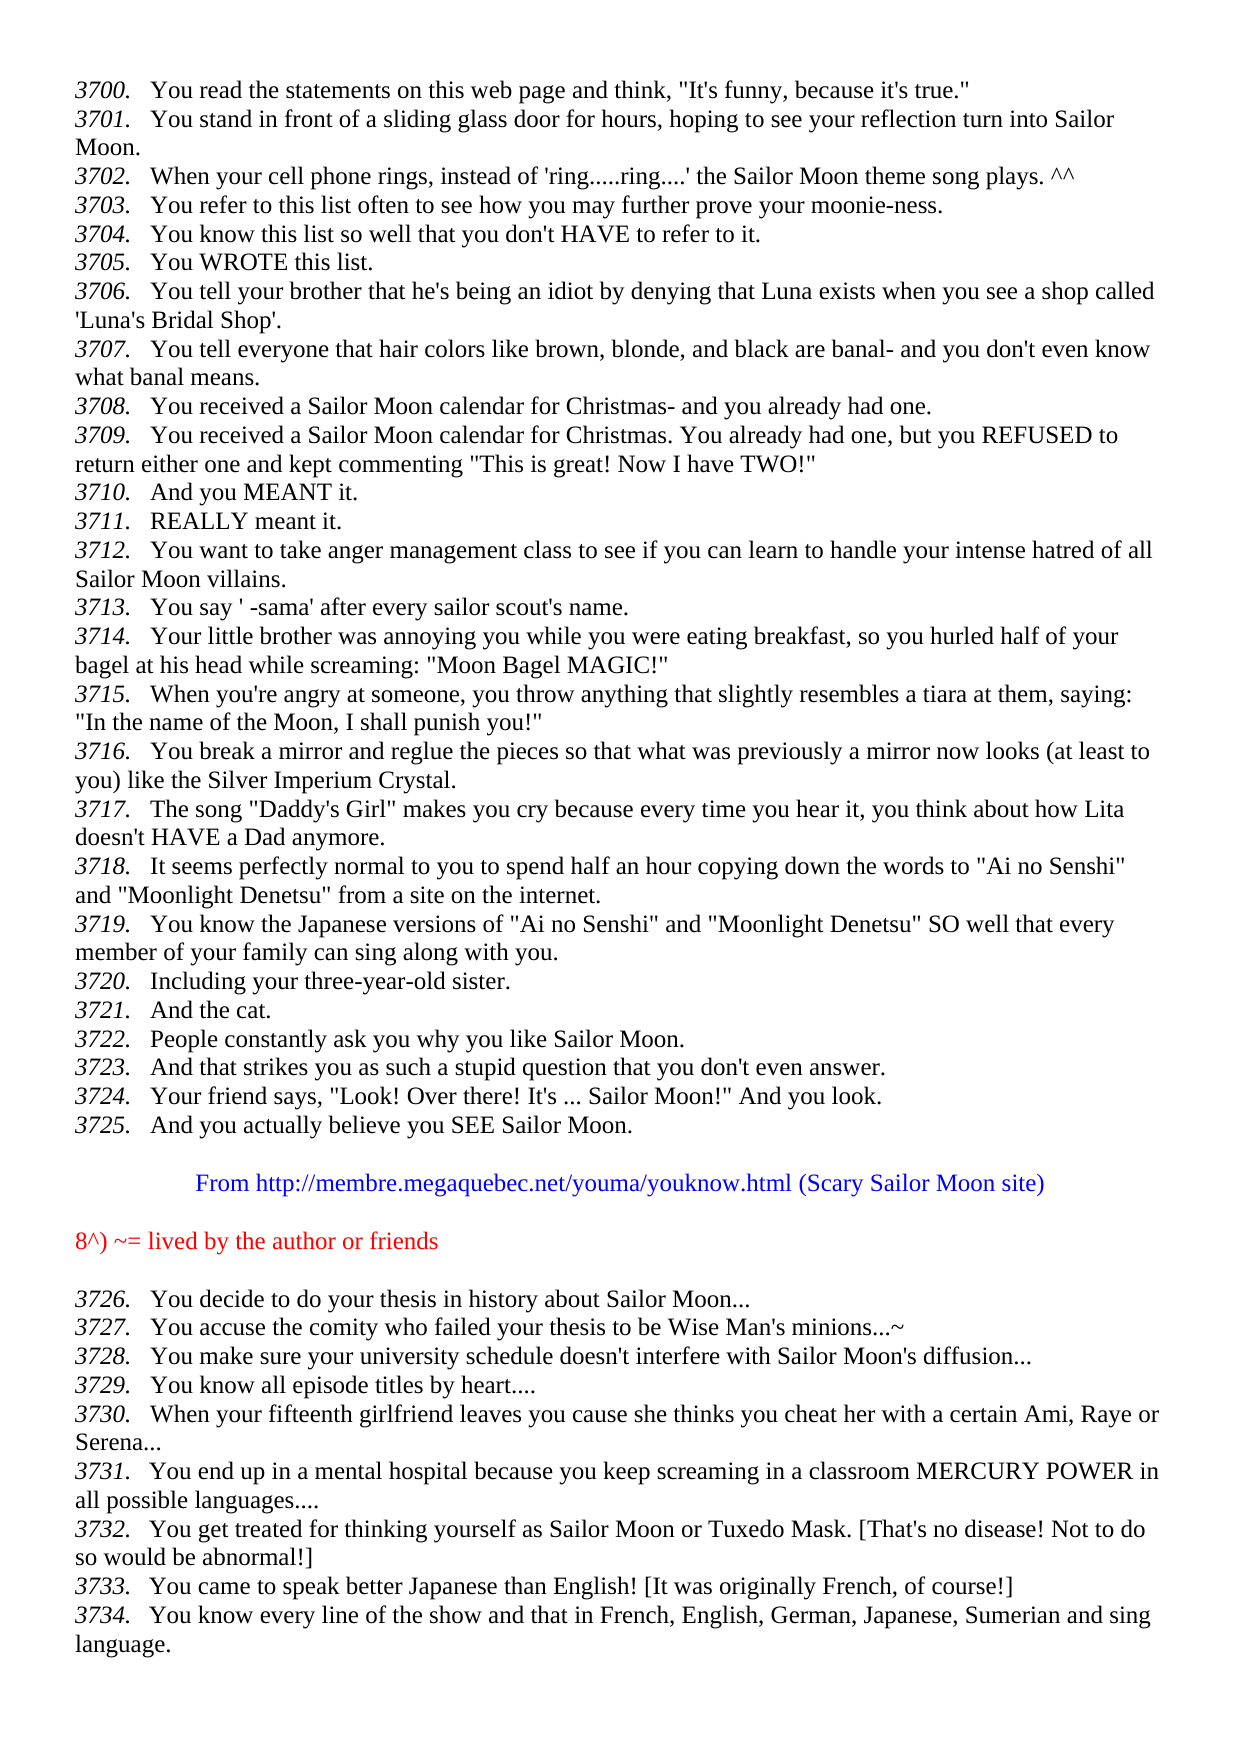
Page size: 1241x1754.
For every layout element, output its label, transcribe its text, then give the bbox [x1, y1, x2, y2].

list You stand in front of a sliding glass door for hours, hoping to see your reflection turn into Sailor Moon. [75, 104, 1165, 161]
list You received a Sailor Moon calendar for Christmas- and you already had one. [75, 391, 1165, 420]
list The song "Daddy's Girl" makes you cry because every time you hear it, you think about how Lita doesn't HAVE a Dad anymore. [75, 794, 1165, 851]
list You tell everyone that hair colors like brown, blonde, and black are banal- and you don't even know what banal means. [75, 334, 1165, 391]
list You refer to this list often to see how you may further prove your moonie-ness. [75, 190, 1165, 219]
list You want to take anger management class to see if you can learn to handle your intense hatred of all Sailor Moon villains. [75, 535, 1165, 592]
text 8^) ~= lived by the author or friends [75, 1226, 1165, 1254]
list You decide to do your thesis in history about Sailor Moon... [75, 1284, 1165, 1312]
list REALLY meant it. [75, 506, 1165, 535]
list You received a Sailor Moon calendar for Christmas. You already had one, but you REFUSED to return either one and kept commenting "This is great! Now I have TWO!" [75, 420, 1165, 477]
list And that strikes you as such a stupid question that you don't even answer. [75, 1052, 1165, 1081]
list You know the Japanese versions of "Ai no Senshi" and "Moonlight Denetsu" SO well that every member of your family can sing along with you. [75, 909, 1165, 966]
list You know every line of the show and that in French, English, German, Japanese, Sumerian and sing language. [75, 1600, 1165, 1657]
list You know this list so well that you don't HAVE to refer to it. [75, 219, 1165, 247]
text From http://membre.megaquebec.net/youma/youknow.html (Scary Sailor Moon site) [75, 1168, 1165, 1197]
list You get treated for thinking yourself as Sailor Moon or Tuxedo Mask. [That's no disease! Not to do so would be abnormal!] [75, 1514, 1165, 1571]
list You came to speak better Japanese than English! [It was originally French, of course!] [75, 1571, 1165, 1600]
list Including your three-year-old sister. [75, 966, 1165, 995]
list When you're angry at someone, you throw anything that slightly resembles a tiara at them, saying: "In the name of the Moon, I shall punish you!" [75, 679, 1165, 736]
list You say ' -sama' after every sailor scout's name. [75, 592, 1165, 621]
list You end up in a mental hospital because you keep screaming in a classroom MERCURY POWER in all possible languages.... [75, 1456, 1165, 1514]
list And you MEANT it. [75, 477, 1165, 506]
list And the cat. [75, 995, 1165, 1024]
list People constantly ask you why you like Sailor Moon. [75, 1024, 1165, 1052]
list Your little brother was annoying you while you were eating breakfast, so you hurled half of your bagel at his head while screaming: "Moon Bagel MAGIC!" [75, 621, 1165, 679]
list You break a mirror and reglue the pieces so that what was previously a mirror now looks (at least to you) like the Silver Imperium Crystal. [75, 736, 1165, 794]
list Your friend says, "Look! Over there! It's ... Sailor Moon!" And you look. [75, 1081, 1165, 1110]
list You make sure your university schedule doesn't interfere with Sailor Moon's diffusion... [75, 1341, 1165, 1370]
list And you actually believe you SEE Sailor Moon. [75, 1110, 1165, 1139]
list You read the statements on this web page and think, "It's funny, because it's true." [75, 75, 1165, 104]
list You tell your brother that he's being an idiot by denying that Luna exists when you see a shop called 'Luna's Bridal Shop'. [75, 276, 1165, 334]
list When your cell phone rings, instead of 'ring.....ring....' the Sailor Moon theme song plays. ^^ [75, 161, 1165, 190]
list You know all episode titles by heart.... [75, 1370, 1165, 1399]
list It seems perfectly normal to you to spend half an hour copying down the words to "Ai no Senshi" and "Moonlight Denetsu" from a site on the internet. [75, 851, 1165, 909]
list You accuse the comity who failed your thesis to be Wise Man's minions...~ [75, 1312, 1165, 1341]
list When your fifteenth girlfriend leaves you cause she thinks you cheat her with a certain Ami, Raye or Serena... [75, 1399, 1165, 1456]
list You WROTE this list. [75, 247, 1165, 276]
